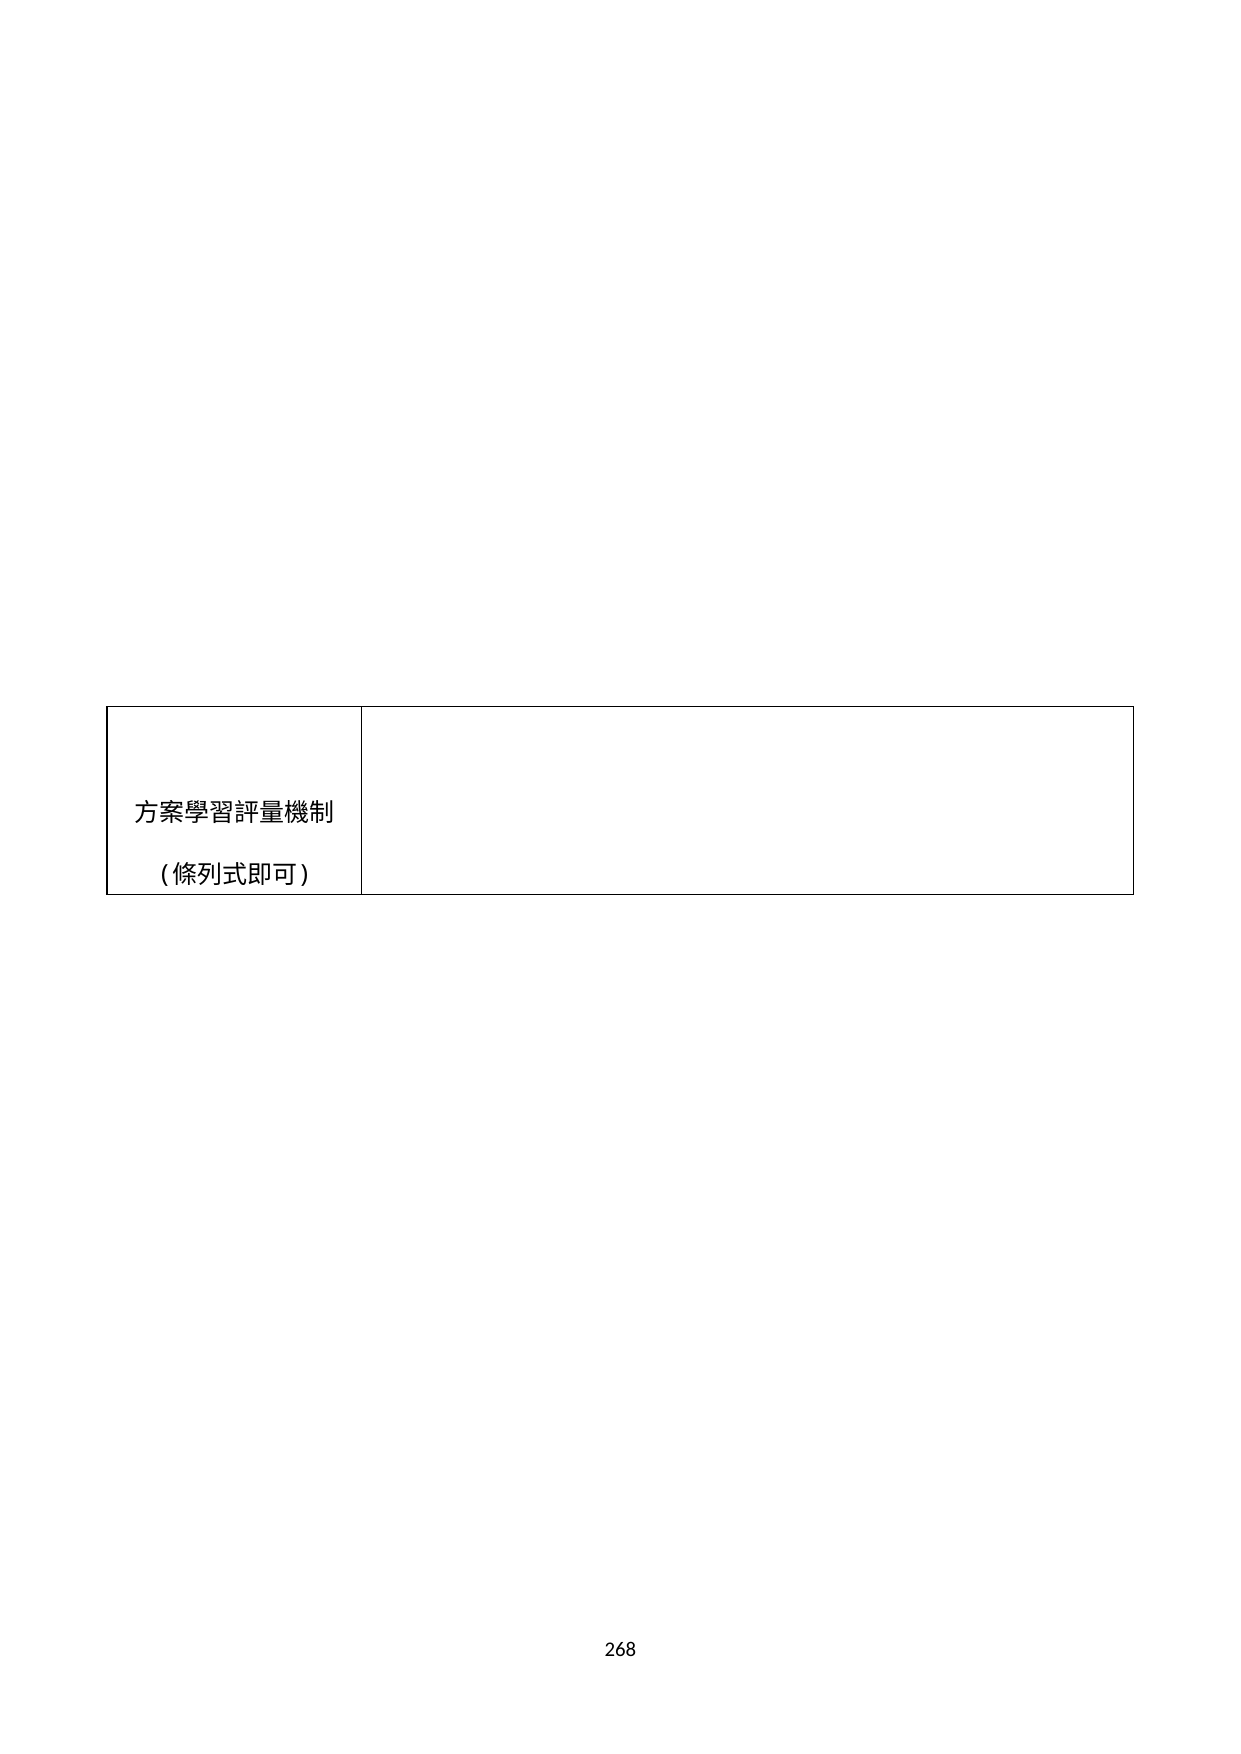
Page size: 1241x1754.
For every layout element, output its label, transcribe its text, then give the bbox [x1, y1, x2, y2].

table_cell [362, 707, 1133, 893]
table_cell 方案學習評量機制 (條列式即可) [108, 707, 361, 893]
